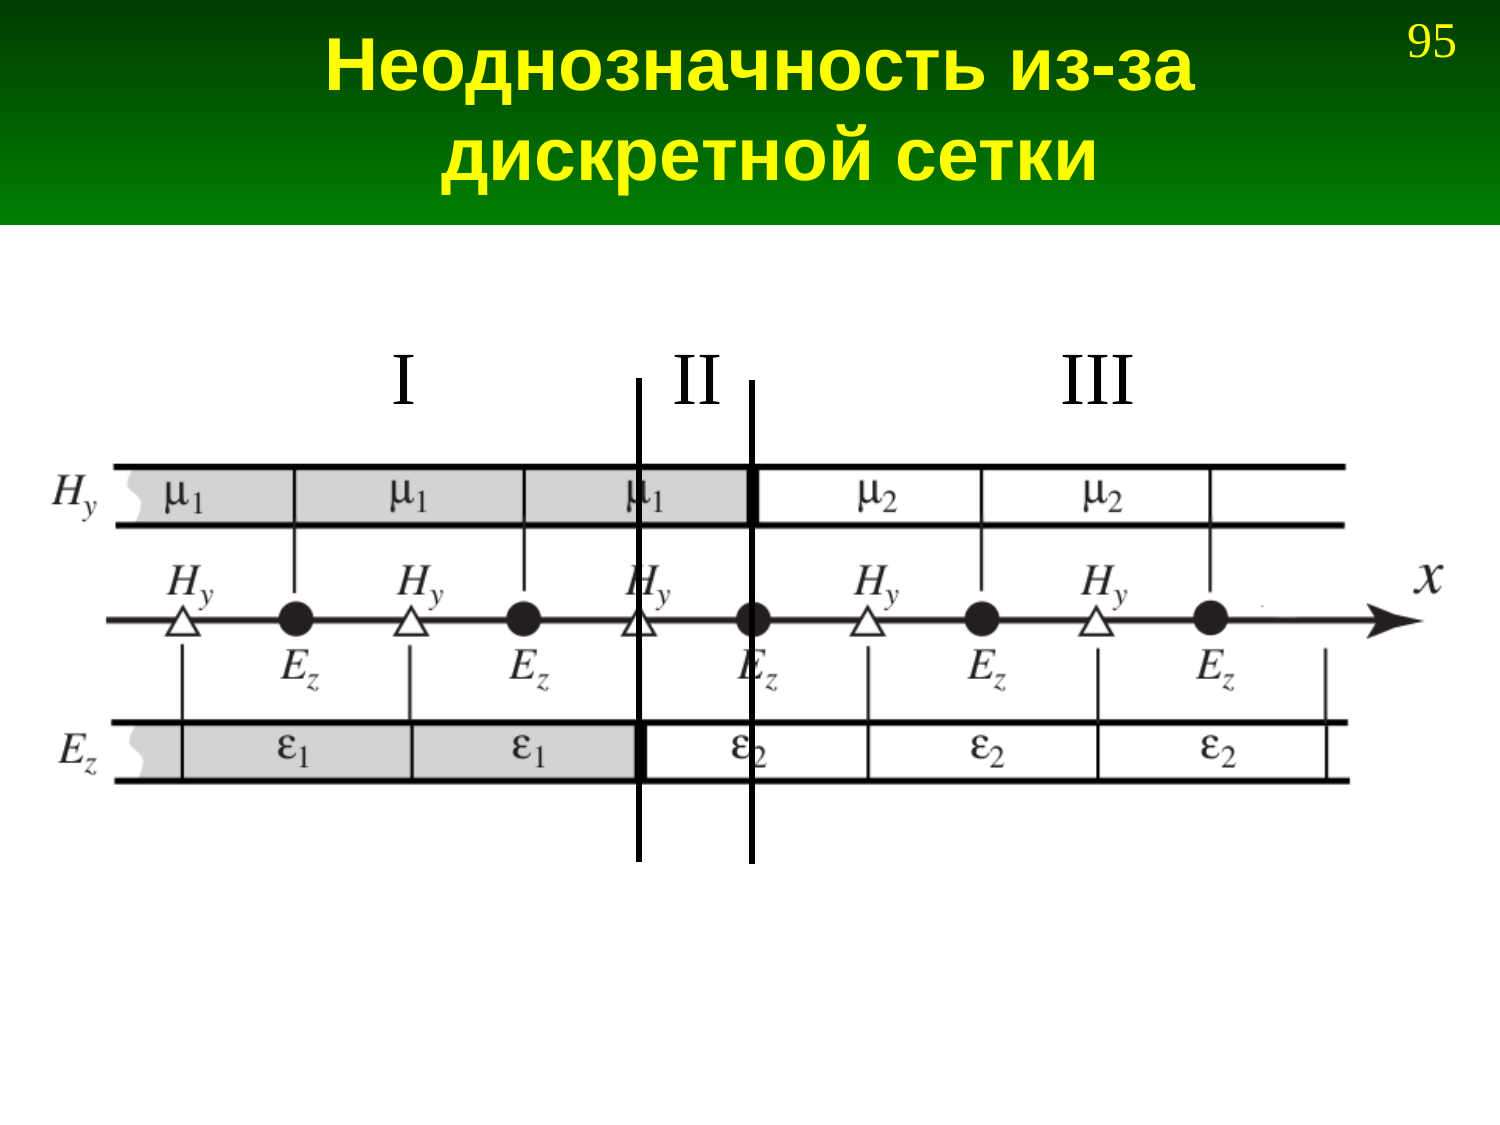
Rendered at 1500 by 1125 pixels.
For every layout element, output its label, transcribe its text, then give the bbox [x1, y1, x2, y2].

picture [755, 436, 1465, 802]
text_box II [657, 321, 738, 427]
picture [35, 436, 636, 802]
text_box I [376, 321, 432, 427]
text_box III [1045, 321, 1151, 427]
title Неоднозначность из-за дискретной сетки [100, 7, 1441, 204]
picture [642, 436, 749, 802]
